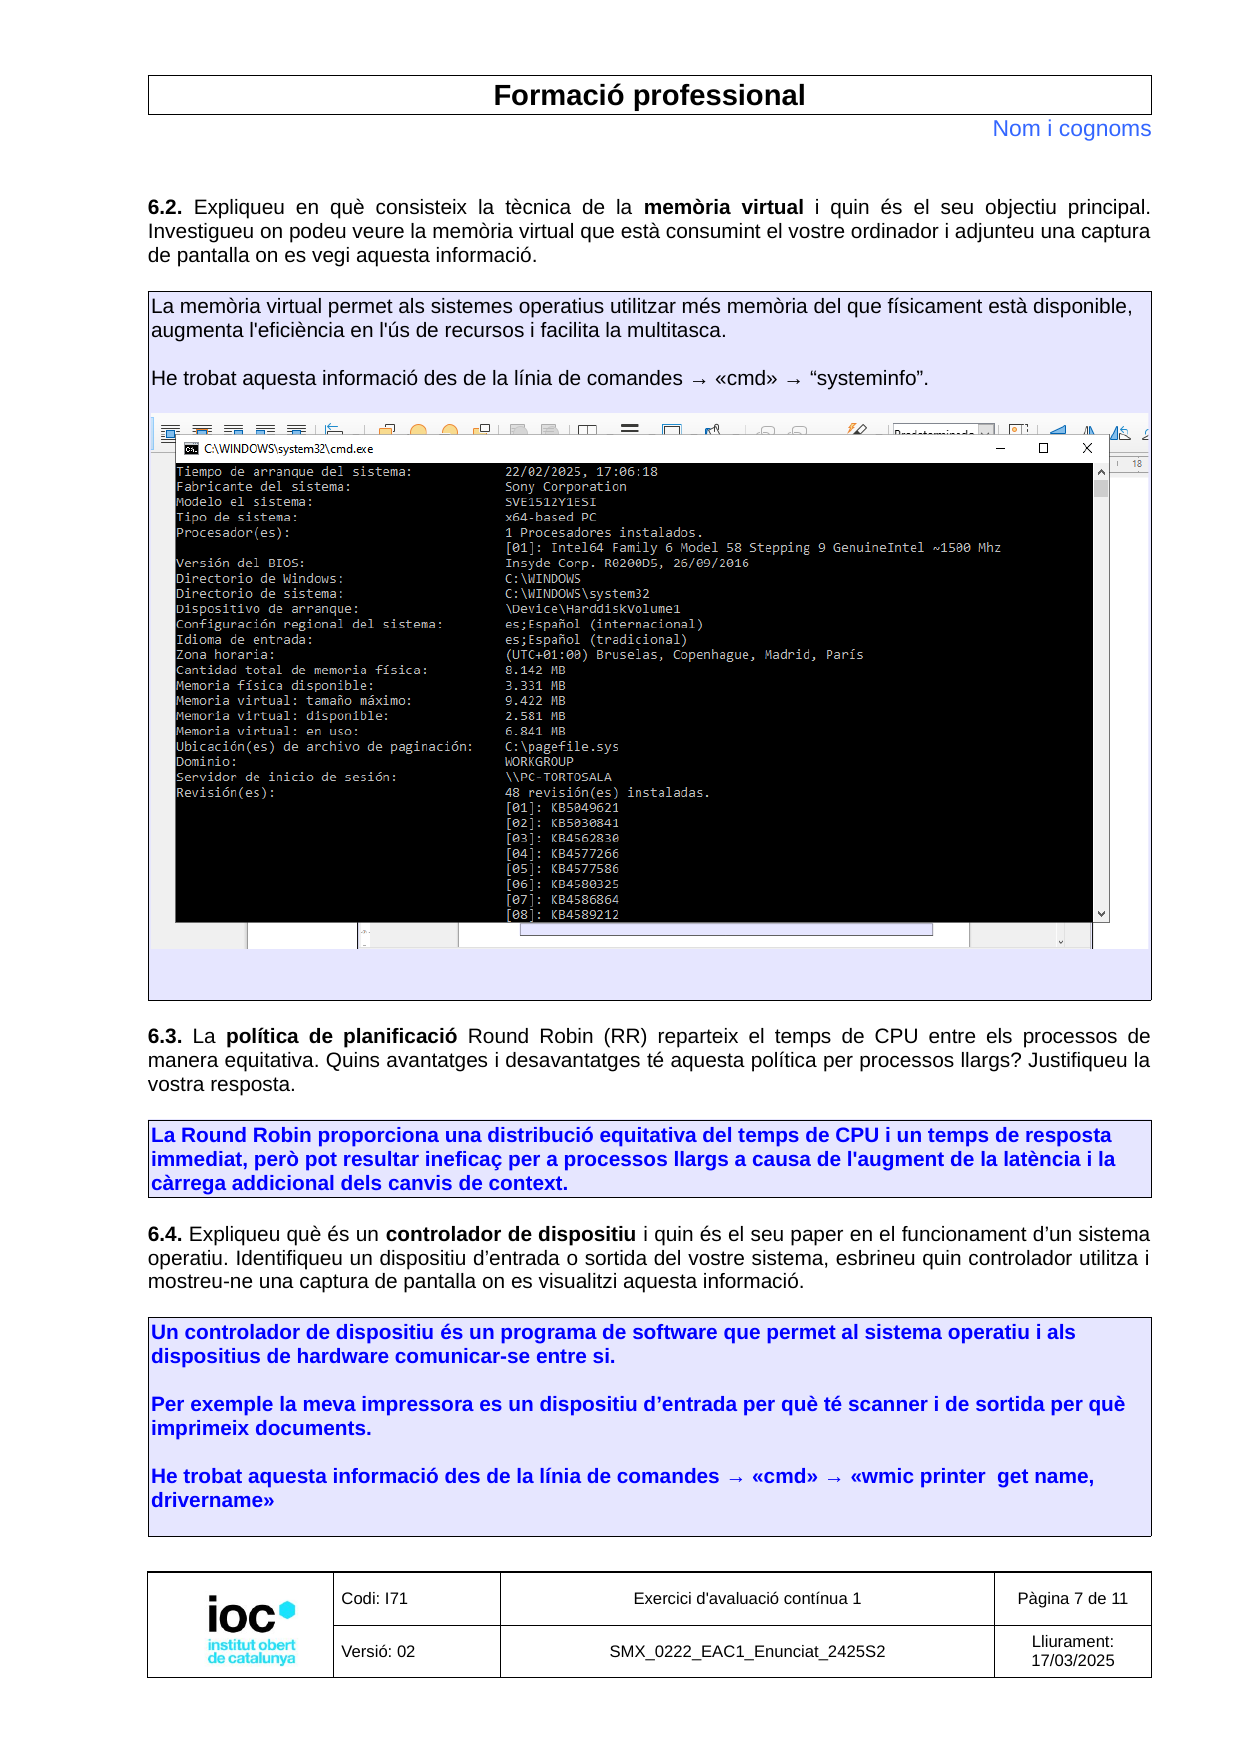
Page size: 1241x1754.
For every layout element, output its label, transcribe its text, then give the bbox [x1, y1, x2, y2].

text Un controlador de dispositiu és un programa de software que permet al sistema operatiu i als dispositius de hardware comunicar-se entre si. [149, 1318, 1151, 1365]
text La Round Robin proporciona una distribució equitativa del temps de CPU i un temps de resposta immediat, però pot resultar ineficaç per a processos llargs a causa de l'augment de la latència i la càrrega addicional dels canvis de context. [149, 1121, 1151, 1197]
text La memòria virtual permet als sistemes operatius utilitzar més memòria del que físicament està disponible, augmenta l'eficiència en l'ús de recursos i facilita la multitasca. [149, 292, 1151, 339]
text 6.3. La política de planificació Round Robin (RR) reparteix el temps de CPU entre els processos de manera equitativa. Quins avantatges i desavantatges té aquesta política per processos llargs? Justifiqueu la vostra resposta. [148, 1024, 1151, 1096]
text 6.4. Expliqueu què és un controlador de dispositiu i quin és el seu paper en el funcionament d’un sistema operatiu. Identifiqueu un dispositiu d’entrada o sortida del vostre sistema, esbrineu quin controlador utilitza i mostreu-ne una captura de pantalla on es visualitzi aquesta informació. [148, 1221, 1151, 1293]
text He trobat aquesta informació des de la línia de comandes → «cmd» → «wmic printer get name, drivername» [149, 1461, 1151, 1509]
picture [195, 1581, 309, 1677]
text He trobat aquesta informació des de la línia de comandes → «cmd» → “systeminfo”. [149, 363, 1151, 387]
picture [150, 413, 1149, 949]
text 6.2. Expliqueu en què consisteix la tècnica de la memòria virtual i quin és el seu objectiu principal. Investigueu on podeu veure la memòria virtual que està consumint el vostre ordinador i adjunteu una captura de pantalla on es vegi aquesta informació. [148, 195, 1151, 267]
text Per exemple la meva impressora es un dispositiu d’entrada per què té scanner i de sortida per què imprimeix documents. [149, 1389, 1151, 1437]
